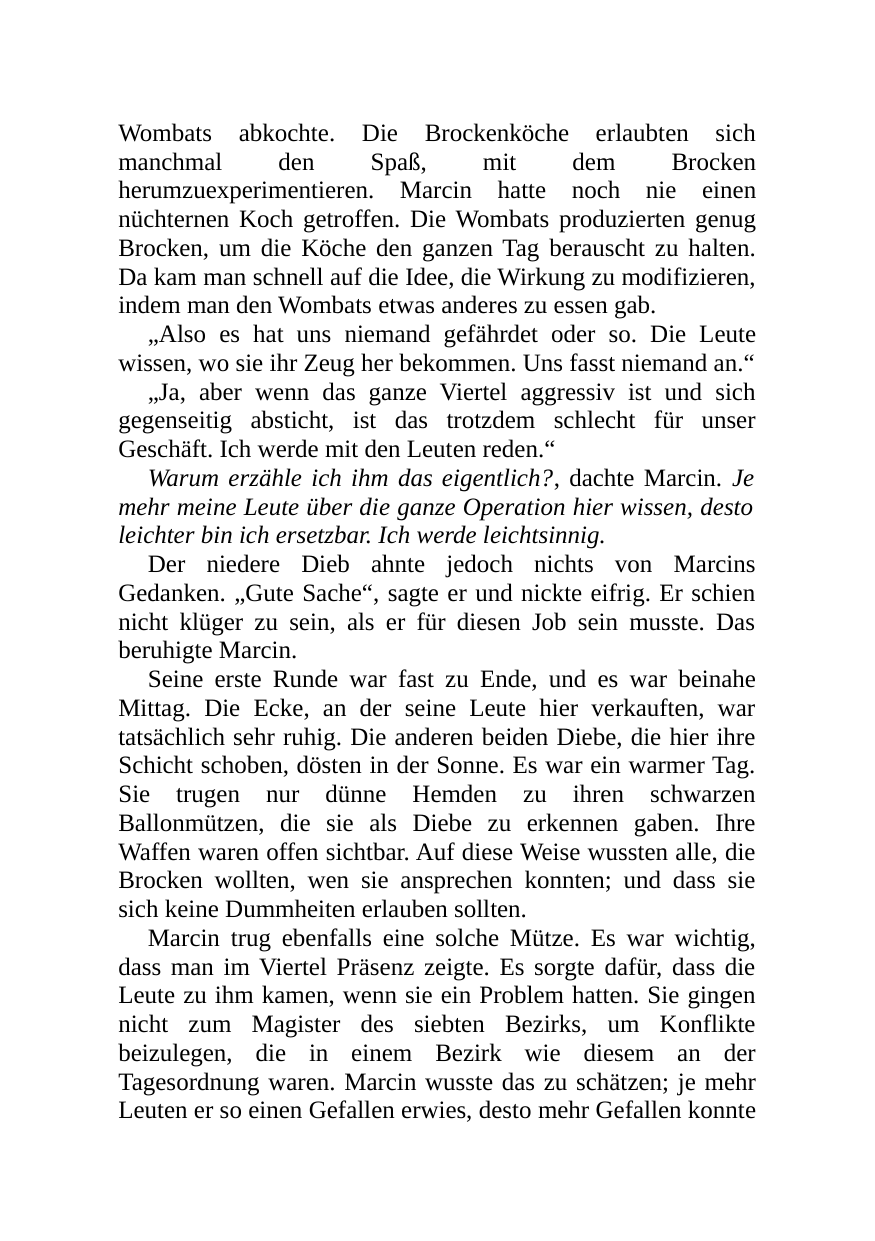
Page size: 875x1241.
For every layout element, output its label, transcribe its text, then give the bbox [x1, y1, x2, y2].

text Wombats abkochte. Die Brockenköche erlaubten sich manchmal den Spaß, mit dem Brocken herumzuexperimentieren. Marcin hatte noch nie einen nüchternen Koch getroffen. Die Wombats produzierten genug Brocken, um die Köche den ganzen Tag berauscht zu halten. Da kam man schnell auf die Idee, die Wirkung zu modifizieren, indem man den Wombats etwas anderes zu essen gab. [118, 118, 756, 319]
text „Also es hat uns niemand gefährdet oder so. Die Leute wissen, wo sie ihr Zeug her bekommen. Uns fasst niemand an.“ [118, 319, 756, 377]
text Seine erste Runde war fast zu Ende, und es war beinahe Mittag. Die Ecke, an der seine Leute hier verkauften, war tatsächlich sehr ruhig. Die anderen beiden Diebe, die hier ihre Schicht schoben, dösten in der Sonne. Es war ein warmer Tag. Sie trugen nur dünne Hemden zu ihren schwarzen Ballonmützen, die sie als Diebe zu erkennen gaben. Ihre Waffen waren offen sichtbar. Auf diese Weise wussten alle, die Brocken wollten, wen sie ansprechen konnten; und dass sie sich keine Dummheiten erlauben sollten. [118, 664, 756, 923]
text Marcin trug ebenfalls eine solche Mütze. Es war wichtig, dass man im Viertel Präsenz zeigte. Es sorgte dafür, dass die Leute zu ihm kamen, wenn sie ein Problem hatten. Sie gingen nicht zum Magister des siebten Bezirks, um Konflikte beizulegen, die in einem Bezirk wie diesem an der Tagesordnung waren. Marcin wusste das zu schätzen; je mehr Leuten er so einen Gefallen erwies, desto mehr Gefallen konnte [118, 923, 756, 1124]
text Warum erzähle ich ihm das eigentlich?, dachte Marcin. Je mehr meine Leute über die ganze Operation hier wissen, desto leichter bin ich ersetzbar. Ich werde leichtsinnig. [118, 463, 756, 549]
text „Ja, aber wenn das ganze Viertel aggressiv ist und sich gegenseitig absticht, ist das trotzdem schlecht für unser Geschäft. Ich werde mit den Leuten reden.“ [118, 377, 756, 463]
text Der niedere Dieb ahnte jedoch nichts von Marcins Gedanken. „Gute Sache“, sagte er und nickte eifrig. Er schien nicht klüger zu sein, als er für diesen Job sein musste. Das beruhigte Marcin. [118, 549, 756, 664]
